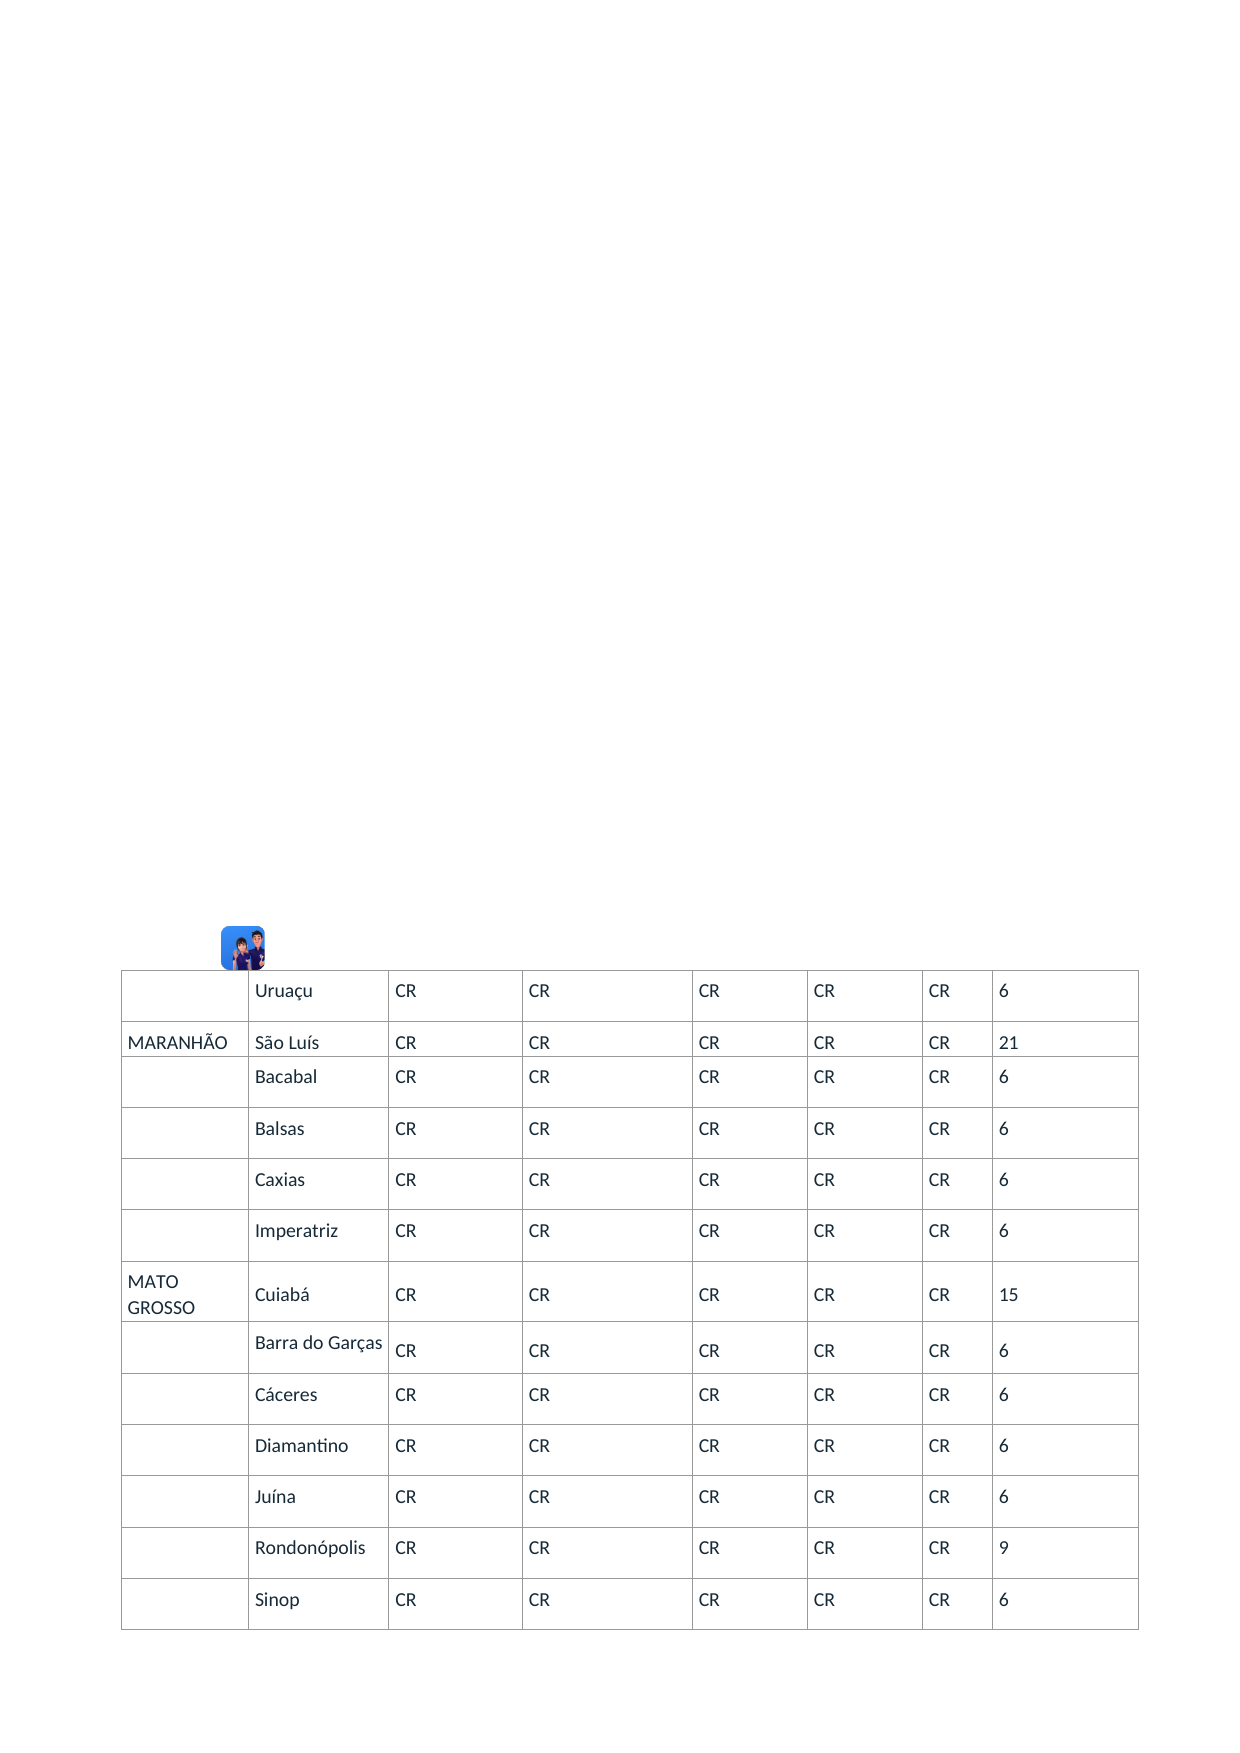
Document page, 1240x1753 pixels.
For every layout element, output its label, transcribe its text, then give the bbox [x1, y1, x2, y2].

table_cell [122, 1322, 248, 1373]
table_cell CR [389, 1579, 522, 1629]
table_cell Juína [249, 1476, 388, 1527]
table_cell CR [693, 1057, 807, 1107]
table_cell CR [808, 1159, 922, 1209]
table_cell CR [523, 1057, 692, 1107]
table_cell 6 [993, 1108, 1138, 1158]
table_cell MATO GROSSO [122, 1262, 248, 1321]
table_cell CR [808, 1057, 922, 1107]
table_cell [122, 1476, 248, 1527]
table_cell CR [923, 1476, 992, 1527]
table_cell Uruaçu [249, 971, 388, 1021]
table_cell CR [389, 971, 522, 1021]
table_cell CR [693, 1374, 807, 1424]
table_cell [122, 1528, 248, 1578]
table_cell CR [523, 971, 692, 1021]
table_cell MARANHÃO [122, 1022, 248, 1056]
table_cell CR [808, 1108, 922, 1158]
table_cell CR [523, 1108, 692, 1158]
table_cell Sinop [249, 1579, 388, 1629]
table_cell CR [923, 1322, 992, 1373]
table_cell CR [693, 1262, 807, 1321]
table_cell 6 [993, 1374, 1138, 1424]
table_cell CR [923, 1528, 992, 1578]
table_cell CR [523, 1262, 692, 1321]
table_cell CR [693, 1210, 807, 1261]
table_cell [122, 1579, 248, 1629]
table_cell CR [693, 1322, 807, 1373]
table_cell CR [693, 1528, 807, 1578]
table_cell CR [389, 1528, 522, 1578]
table_cell CR [808, 1262, 922, 1321]
table_cell CR [389, 1374, 522, 1424]
table_cell CR [523, 1022, 692, 1056]
table_cell CR [693, 971, 807, 1021]
table_cell CR [808, 1425, 922, 1475]
table_cell CR [923, 971, 992, 1021]
table_cell CR [523, 1322, 692, 1373]
table_cell CR [923, 1579, 992, 1629]
table_cell 6 [993, 971, 1138, 1021]
table_cell Cáceres [249, 1374, 388, 1424]
table_cell CR [523, 1425, 692, 1475]
table_cell 6 [993, 1425, 1138, 1475]
table_cell CR [523, 1528, 692, 1578]
table_cell CR [923, 1022, 992, 1056]
table_cell CR [523, 1476, 692, 1527]
table_cell [122, 1159, 248, 1209]
table_cell CR [923, 1425, 992, 1475]
table_cell CR [523, 1210, 692, 1261]
table_cell 21 [993, 1022, 1138, 1056]
table_cell CR [389, 1210, 522, 1261]
table_cell CR [808, 1374, 922, 1424]
table_cell CR [923, 1057, 992, 1107]
table_cell 6 [993, 1579, 1138, 1629]
table_cell [122, 1374, 248, 1424]
table_cell [122, 1425, 248, 1475]
table_cell Rondonópolis [249, 1528, 388, 1578]
table_cell [122, 971, 248, 1021]
table_cell 6 [993, 1476, 1138, 1527]
table_cell CR [389, 1322, 522, 1373]
table_cell CR [923, 1210, 992, 1261]
table_cell CR [389, 1262, 522, 1321]
table_cell CR [923, 1159, 992, 1209]
table_cell CR [523, 1374, 692, 1424]
table_cell CR [693, 1425, 807, 1475]
table_cell Bacabal [249, 1057, 388, 1107]
table_cell CR [808, 1210, 922, 1261]
table_cell Diamantino [249, 1425, 388, 1475]
table_cell CR [693, 1159, 807, 1209]
table_cell 6 [993, 1210, 1138, 1261]
table_cell CR [923, 1262, 992, 1321]
table_cell 6 [993, 1159, 1138, 1209]
table_cell CR [693, 1108, 807, 1158]
table_cell CR [389, 1057, 522, 1107]
table_cell [122, 1057, 248, 1107]
table_cell CR [923, 1374, 992, 1424]
table_cell 6 [993, 1322, 1138, 1373]
table_cell Balsas [249, 1108, 388, 1158]
table_cell CR [923, 1108, 992, 1158]
table_cell [122, 1210, 248, 1261]
table_cell Imperatriz [249, 1210, 388, 1261]
table_cell CR [389, 1425, 522, 1475]
table_cell CR [523, 1579, 692, 1629]
table_cell CR [808, 1022, 922, 1056]
table_cell CR [389, 1108, 522, 1158]
table_cell CR [808, 971, 922, 1021]
table_cell 9 [993, 1528, 1138, 1578]
table_cell [122, 1108, 248, 1158]
table_cell CR [693, 1476, 807, 1527]
table_cell CR [693, 1579, 807, 1629]
table_cell São Luís [249, 1022, 388, 1056]
table_cell Cuiabá [249, 1262, 388, 1321]
table_cell CR [808, 1528, 922, 1578]
table_cell CR [389, 1022, 522, 1056]
table_cell Barra do Garças [249, 1322, 388, 1373]
table_cell 6 [993, 1057, 1138, 1107]
table_cell 15 [993, 1262, 1138, 1321]
table_cell CR [389, 1159, 522, 1209]
table_cell CR [693, 1022, 807, 1056]
table_cell CR [808, 1579, 922, 1629]
table_cell CR [808, 1476, 922, 1527]
table_cell CR [808, 1322, 922, 1373]
table_cell CR [523, 1159, 692, 1209]
table_cell Caxias [249, 1159, 388, 1209]
table_cell CR [389, 1476, 522, 1527]
